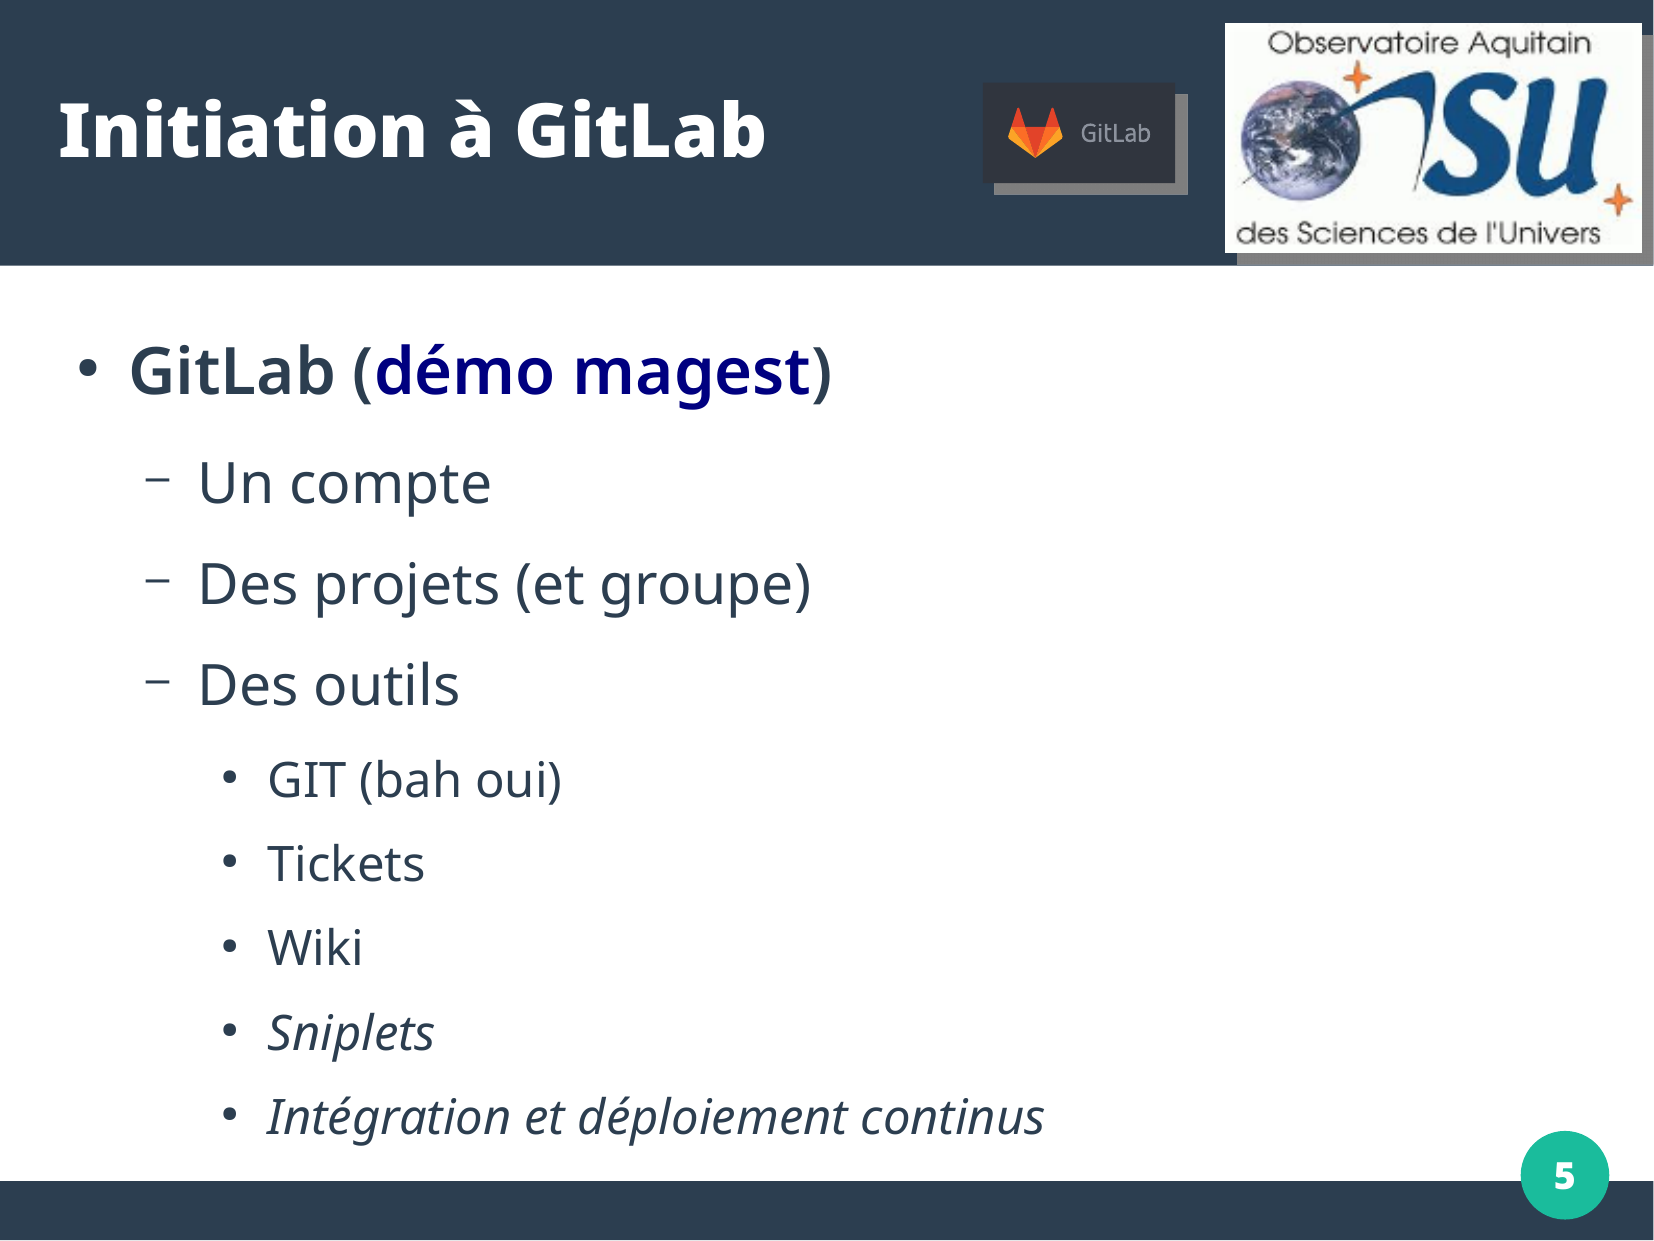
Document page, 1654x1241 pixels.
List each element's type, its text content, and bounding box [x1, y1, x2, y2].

picture [1225, 23, 1642, 253]
picture [982, 82, 1176, 184]
list GitLab (démo magest) Un compte Des projets (et groupe) Des outils GIT (bah oui) Tickets Wiki Sniplets Intégration et déploiement continus [59, 324, 1595, 1152]
title Initiation à GitLab [59, 49, 1595, 207]
